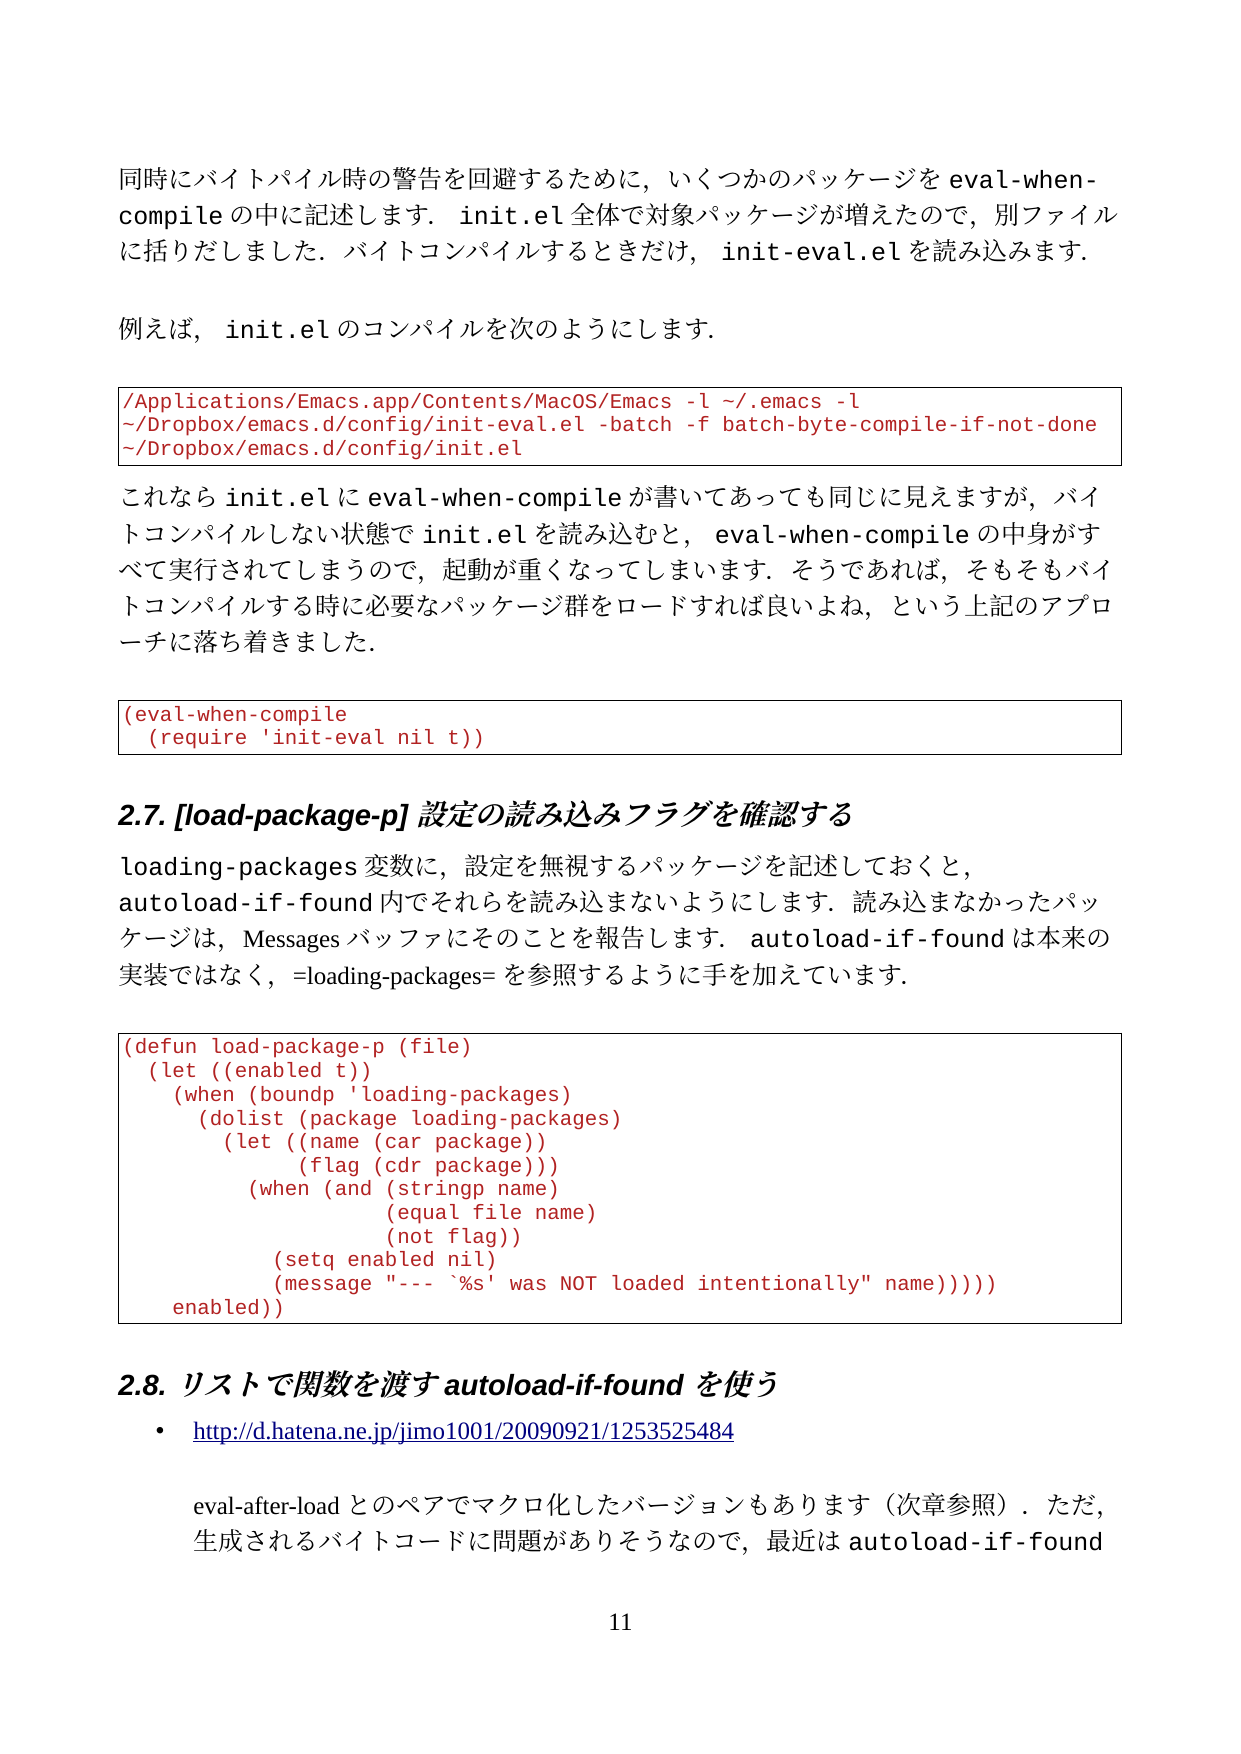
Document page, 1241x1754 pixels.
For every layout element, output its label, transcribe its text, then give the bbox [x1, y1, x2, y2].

text 同時にバイトパイル時の警告を回避するために，いくつかのパッケージを eval-when-compile の中に記述します． init.el 全体で対象パッケージが増えたので，別ファイルに括りだしました．バイトコンパイルするときだけ， init-eval.el を読み込みます． [118, 159, 1122, 297]
text (let ((name (car package)) [119, 1127, 1121, 1151]
list [156, 118, 1122, 147]
list eval-after-load とのペアでマクロ化したバージョンもあります（次章参照）．ただ，生成されるバイトコードに問題がありそうなので，最近は autoload-if-found [156, 1486, 1122, 1558]
text (not flag)) [119, 1222, 1121, 1245]
text (flag (cdr package))) [119, 1151, 1121, 1174]
subtitle [load-package-p] 設定の読み込みフラグを確認する [118, 792, 1122, 834]
text (message "--- `%s' was NOT loaded intentionally" name))))) [119, 1269, 1121, 1293]
text (dolist (package loading-packages) [119, 1103, 1121, 1127]
text 例えば， init.el のコンパイルを次のようにします． [118, 309, 1122, 374]
text loading-packages 変数に，設定を無視するパッケージを記述しておくと， autoload-if-found 内でそれらを読み込まないようにします．読み込まなかったパッケージは，Messages バッファにそのことを報告します． autoload-if-found は本来の実装ではなく，=loading-packages= を参照するように手を加えています． [118, 847, 1122, 1020]
text (equal file name) [119, 1198, 1121, 1222]
text (require 'init-eval nil t)) [119, 723, 1121, 754]
text /Applications/Emacs.app/Contents/MacOS/Emacs -l ~/.emacs -l ~/Dropbox/emacs.d/config/init-eval.el -batch -f batch-byte-compile-if-not-done ~/Dropbox/emacs.d/config/init.el [119, 388, 1121, 465]
text (when (and (stringp name) [119, 1174, 1121, 1198]
text (eval-when-compile [119, 701, 1121, 723]
text (setq enabled nil) [119, 1245, 1121, 1269]
text enabled)) [119, 1293, 1121, 1323]
list http://d.hatena.ne.jp/jimo1001/20090921/1253525484 [156, 1416, 1122, 1473]
text (let ((enabled t)) [119, 1056, 1121, 1080]
text (when (boundp 'loading-packages) [119, 1080, 1121, 1103]
text (defun load-package-p (file) [119, 1034, 1121, 1056]
text これなら init.el に eval-when-compile が書いてあっても同じに見えますが，バイトコンパイルしない状態で init.el を読み込むと， eval-when-compile の中身がすべて実行されてしまうので，起動が重くなってしまいます．そうであれば，そもそもバイトコンパイルする時に必要なパッケージ群をロードすれば良いよね，という上記のアプローチに落ち着きました． [118, 478, 1122, 687]
subtitle リストで関数を渡す autoload-if-found を使う [118, 1362, 1122, 1403]
